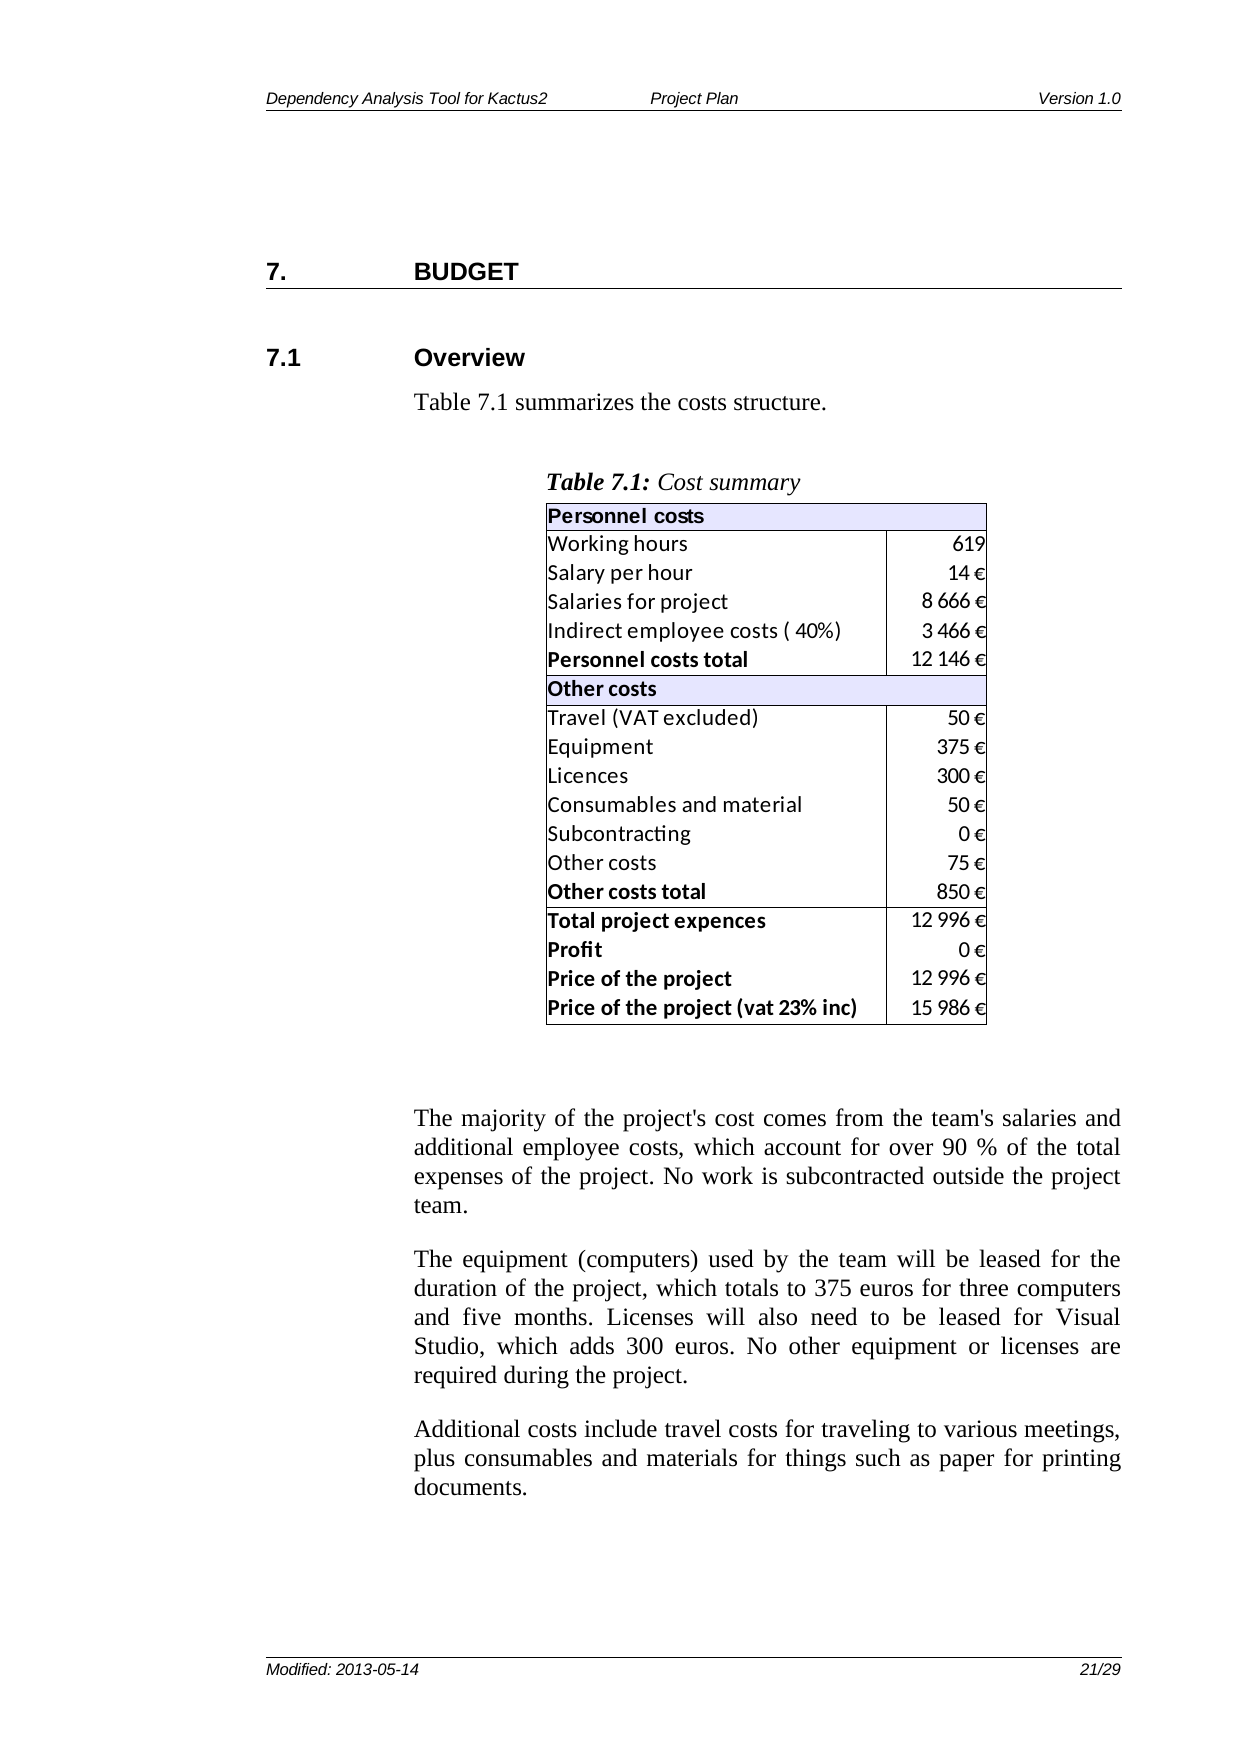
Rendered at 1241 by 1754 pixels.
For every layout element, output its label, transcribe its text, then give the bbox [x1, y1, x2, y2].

text Additional costs include travel costs for traveling to various meetings, plus consumables and materials for things such as paper for printing documents. [413, 1414, 1122, 1501]
subtitle Overview [266, 343, 1122, 372]
text Table 7.1: Cost summary [546, 466, 989, 495]
subtitle Budget [266, 257, 1122, 288]
text The majority of the project's cost comes from the team's salaries and additional employee costs, which account for over 90 % of the total expenses of the project. No work is subcontracted outside the project team. [413, 1103, 1122, 1219]
text The equipment (computers) used by the team will be leased for the duration of the project, which totals to 375 euros for three computers and five months. Licenses will also need to be leased for Visual Studio, which adds 300 euros. No other equipment or licenses are required during the project. [413, 1244, 1122, 1389]
text Table 7.1 summarizes the costs structure. [369, 387, 1122, 416]
